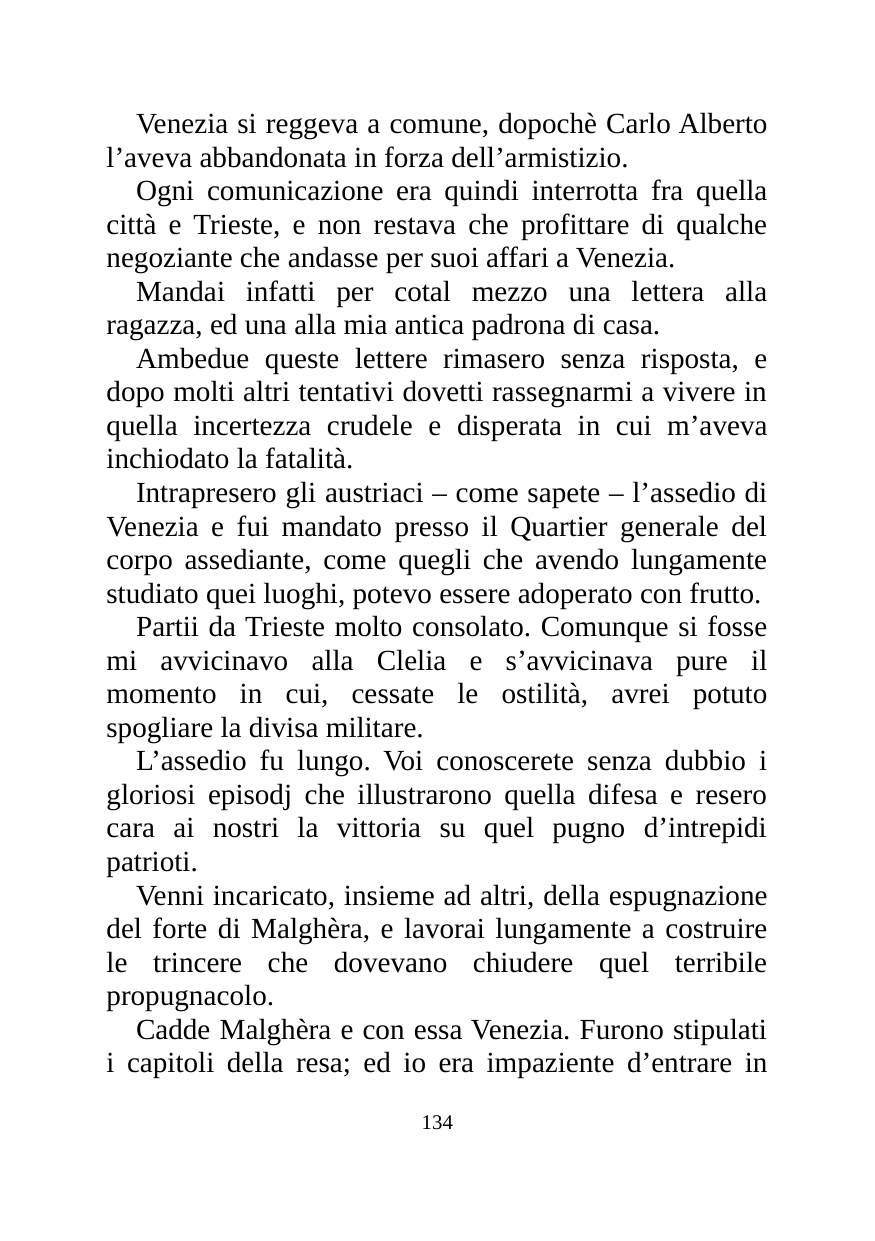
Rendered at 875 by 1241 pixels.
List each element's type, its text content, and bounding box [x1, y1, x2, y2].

text Intrapresero gli austriaci – come sapete – l’assedio di Venezia e fui mandato presso il Quartier generale del corpo assediante, come quegli che avendo lungamente studiato quei luoghi, potevo essere adoperato con frutto. [106, 475, 768, 609]
text Partii da Trieste molto consolato. Comunque si fosse mi avvicinavo alla Clelia e s’avvicinava pure il momento in cui, cessate le ostilità, avrei potuto spogliare la divisa militare. [106, 609, 768, 743]
text Venezia si reggeva a comune, dopochè Carlo Alberto l’aveva abbandonata in forza dell’armistizio. [106, 106, 768, 173]
text Cadde Malghèra e con essa Venezia. Furono stipulati i capitoli della resa; ed io era impaziente d’entrare in [106, 1012, 768, 1079]
text Mandai infatti per cotal mezzo una lettera alla ragazza, ed una alla mia antica padrona di casa. [106, 274, 768, 341]
text Venni incaricato, insieme ad altri, della espugnazione del forte di Malghèra, e lavorai lungamente a costruire le trincere che dovevano chiudere quel terribile propugnacolo. [106, 878, 768, 1012]
text Ambedue queste lettere rimasero senza risposta, e dopo molti altri tentativi dovetti rassegnarmi a vivere in quella incertezza crudele e disperata in cui m’aveva inchiodato la fatalità. [106, 341, 768, 475]
text Ogni comunicazione era quindi interrotta fra quella città e Trieste, e non restava che profittare di qualche negoziante che andasse per suoi affari a Venezia. [106, 173, 768, 274]
text L’assedio fu lungo. Voi conoscerete senza dubbio i gloriosi episodj che illustrarono quella difesa e resero cara ai nostri la vittoria su quel pugno d’intrepidi patrioti. [106, 743, 768, 878]
